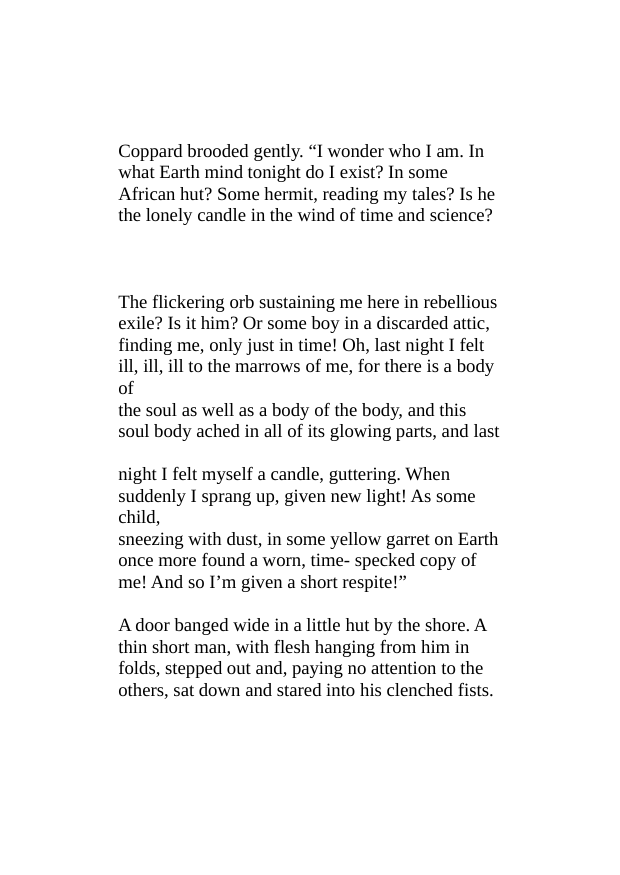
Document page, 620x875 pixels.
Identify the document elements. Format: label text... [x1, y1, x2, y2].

text Coppard brooded gently. “I wonder who I am. In what Earth mind tonight do I exist? In some African hut? Some hermit, reading my tales? Is he the lonely candle in the wind of time and science? The flickering orb sustaining me here in rebellious exile? Is it him? Or some boy in a discarded attic, finding me, only just in time! Oh, last night I felt ill, ill, ill to the marrows of me, for there is a body of the soul as well as a body of the body, and this soul body ached in all of its glowing parts, and last night I felt myself a candle, guttering. When suddenly I sprang up, given new light! As some child, sneezing with dust, in some yellow garret on Earth once more found a worn, time- specked copy of me! And so I’m given a short respite!” A door banged wide in a little hut by the shore. A thin short man, with flesh hanging from him in folds, stepped out and, paying no attention to the others, sat down and stared into his clenched fists. [118, 118, 501, 700]
